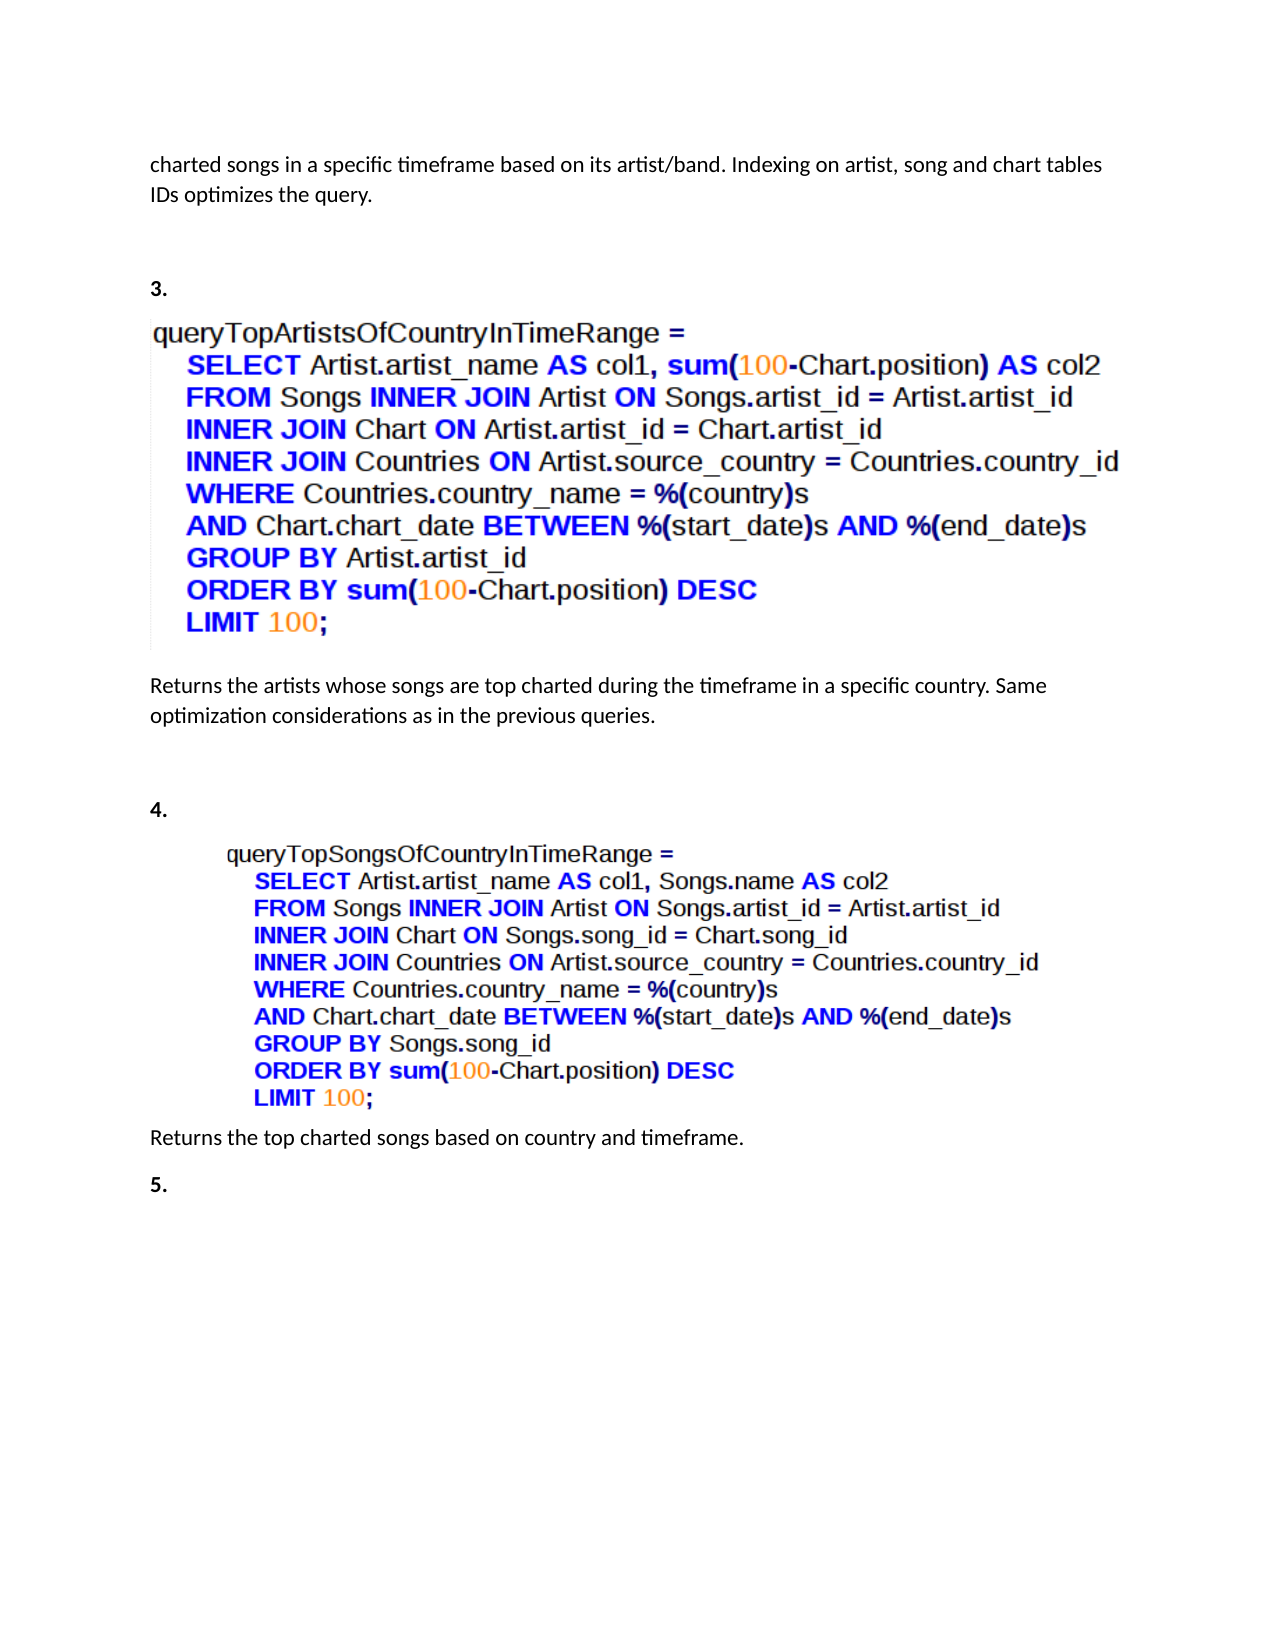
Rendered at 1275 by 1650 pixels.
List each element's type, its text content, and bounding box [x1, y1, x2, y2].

text charted songs in a specific timeframe based on its artist/band. Indexing on artist, song and chart tables IDs optimizes the query. [150, 150, 1125, 208]
picture [227, 841, 1048, 1120]
text Returns the artists whose songs are top charted during the timeframe in a specific country. Same optimization considerations as in the previous queries. [150, 650, 1125, 729]
text Returns the top charted songs based on country and timeframe. [150, 1123, 1125, 1151]
text 5. [150, 1170, 1125, 1198]
text 3. [150, 274, 1125, 302]
picture [150, 319, 1125, 650]
text 4. [150, 795, 1125, 823]
